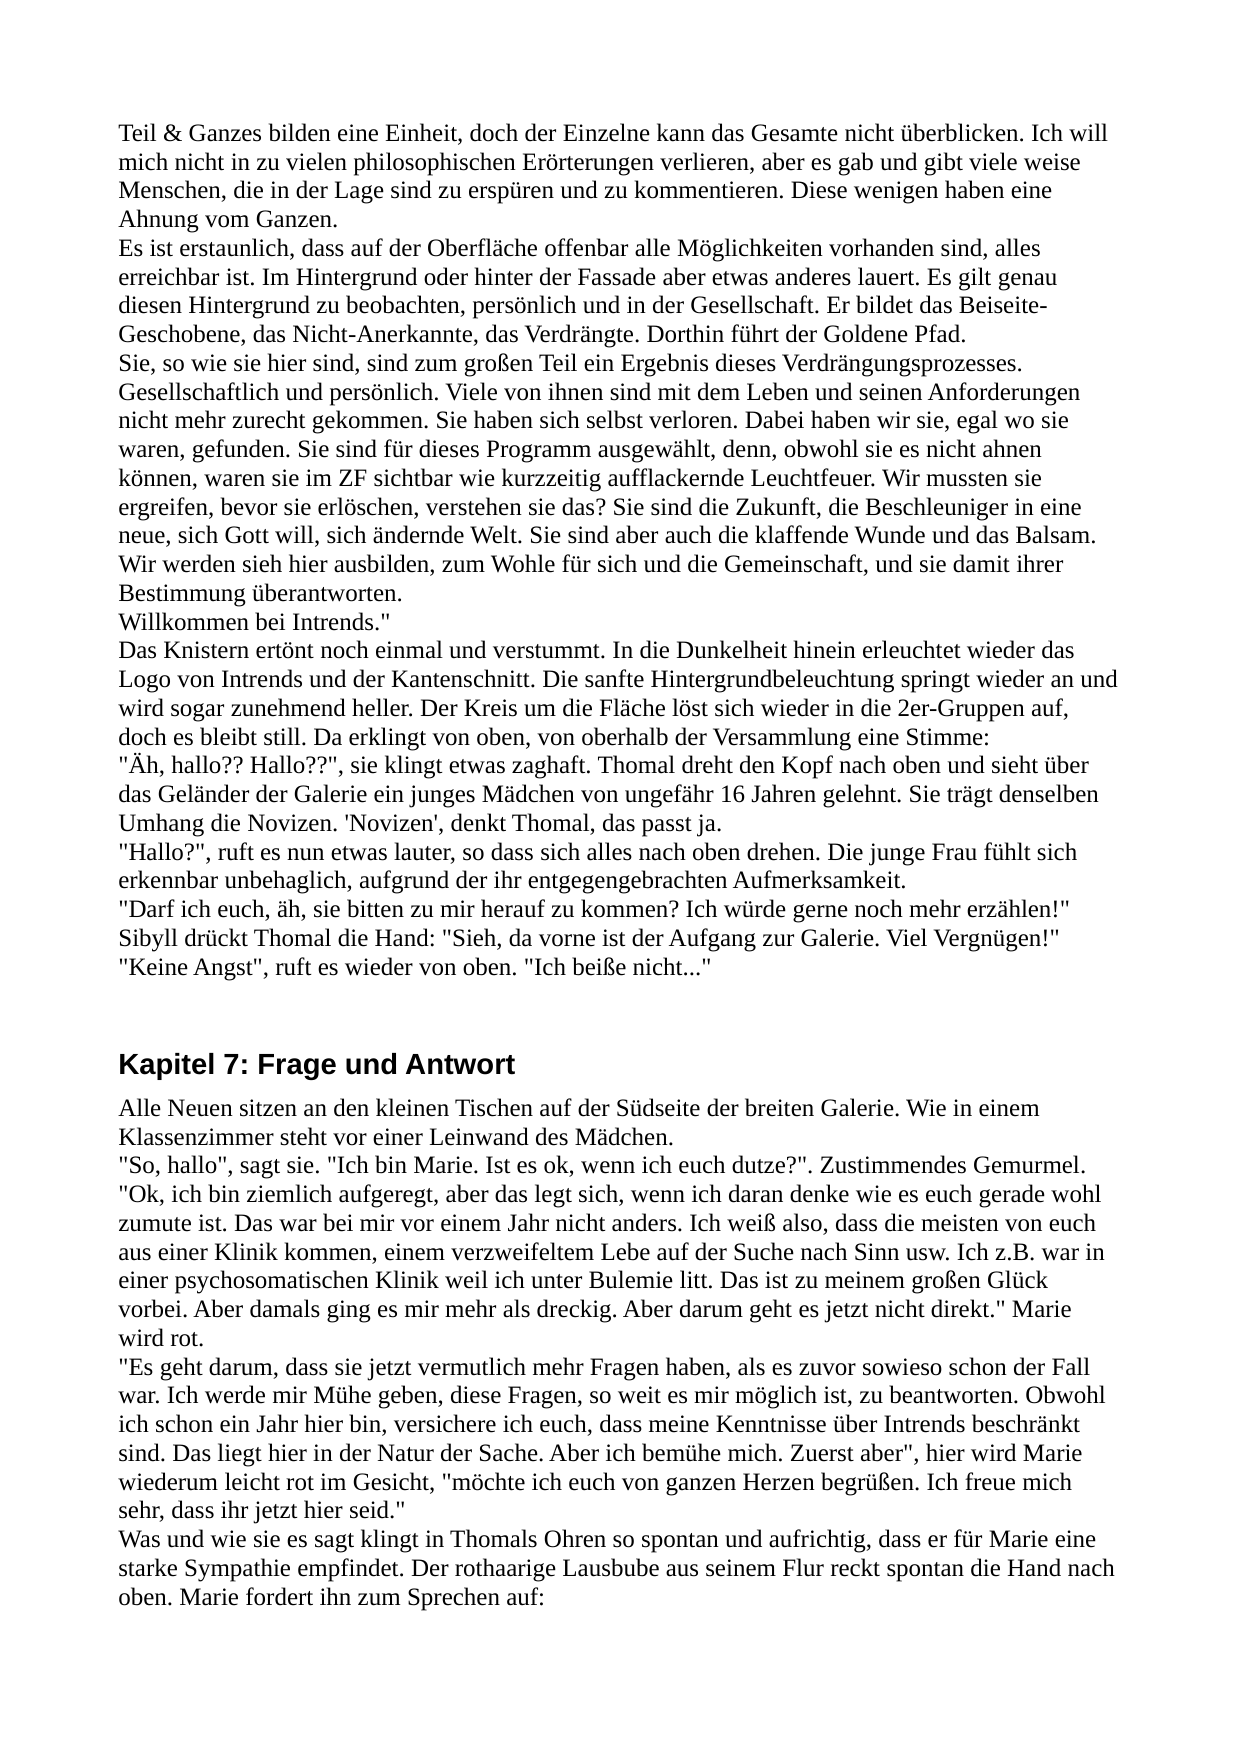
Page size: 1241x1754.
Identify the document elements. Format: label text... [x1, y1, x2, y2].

text Es ist erstaunlich, dass auf der Oberfläche offenbar alle Möglichkeiten vorhanden sind, alles erreichbar ist. Im Hintergrund oder hinter der Fassade aber etwas anderes lauert. Es gilt genau diesen Hintergrund zu beobachten, persönlich und in der Gesellschaft. Er bildet das Beiseite-Geschobene, das Nicht-Anerkannte, das Verdrängte. Dorthin führt der Goldene Pfad. [118, 233, 1122, 348]
text Sie, so wie sie hier sind, sind zum großen Teil ein Ergebnis dieses Verdrängungsprozesses. Gesellschaftlich und persönlich. Viele von ihnen sind mit dem Leben und seinen Anforderungen nicht mehr zurecht gekommen. Sie haben sich selbst verloren. Dabei haben wir sie, egal wo sie waren, gefunden. Sie sind für dieses Programm ausgewählt, denn, obwohl sie es nicht ahnen können, waren sie im ZF sichtbar wie kurzzeitig aufflackernde Leuchtfeuer. Wir mussten sie ergreifen, bevor sie erlöschen, verstehen sie das? Sie sind die Zukunft, die Beschleuniger in eine neue, sich Gott will, sich ändernde Welt. Sie sind aber auch die klaffende Wunde und das Balsam. [118, 348, 1122, 549]
text "Äh, hallo?? Hallo??", sie klingt etwas zaghaft. Thomal dreht den Kopf nach oben und sieht über das Geländer der Galerie ein junges Mädchen von ungefähr 16 Jahren gelehnt. Sie trägt denselben Umhang die Novizen. 'Novizen', denkt Thomal, das passt ja. [118, 751, 1122, 837]
text "Ok, ich bin ziemlich aufgeregt, aber das legt sich, wenn ich daran denke wie es euch gerade wohl zumute ist. Das war bei mir vor einem Jahr nicht anders. Ich weiß also, dass die meisten von euch aus einer Klinik kommen, einem verzweifeltem Lebe auf der Suche nach Sinn usw. Ich z.B. war in einer psychosomatischen Klinik weil ich unter Bulemie litt. Das ist zu meinem großen Glück vorbei. Aber damals ging es mir mehr als dreckig. Aber darum geht es jetzt nicht direkt." Marie wird rot. [118, 1179, 1122, 1352]
subtitle Kapitel 7: Frage und Antwort [118, 1047, 1122, 1080]
text Das Knistern ertönt noch einmal und verstummt. In die Dunkelheit hinein erleuchtet wieder das Logo von Intrends und der Kantenschnitt. Die sanfte Hintergrundbeleuchtung springt wieder an und wird sogar zunehmend heller. Der Kreis um die Fläche löst sich wieder in die 2er-Gruppen auf, doch es bleibt still. Da erklingt von oben, von oberhalb der Versammlung eine Stimme: [118, 636, 1122, 751]
text "So, hallo", sagt sie. "Ich bin Marie. Ist es ok, wenn ich euch dutze?". Zustimmendes Gemurmel. [118, 1150, 1122, 1179]
text Alle Neuen sitzen an den kleinen Tischen auf der Südseite der breiten Galerie. Wie in einem Klassenzimmer steht vor einer Leinwand des Mädchen. [118, 1093, 1122, 1150]
text "Darf ich euch, äh, sie bitten zu mir herauf zu kommen? Ich würde gerne noch mehr erzählen!" [118, 894, 1122, 923]
text "Es geht darum, dass sie jetzt vermutlich mehr Fragen haben, als es zuvor sowieso schon der Fall war. Ich werde mir Mühe geben, diese Fragen, so weit es mir möglich ist, zu beantworten. Obwohl ich schon ein Jahr hier bin, versichere ich euch, dass meine Kenntnisse über Intrends beschränkt sind. Das liegt hier in der Natur der Sache. Aber ich bemühe mich. Zuerst aber", hier wird Marie wiederum leicht rot im Gesicht, "möchte ich euch von ganzen Herzen begrüßen. Ich freue mich sehr, dass ihr jetzt hier seid." [118, 1352, 1122, 1524]
text "Hallo?", ruft es nun etwas lauter, so dass sich alles nach oben drehen. Die junge Frau fühlt sich erkennbar unbehaglich, aufgrund der ihr entgegengebrachten Aufmerksamkeit. [118, 837, 1122, 894]
text Wir werden sieh hier ausbilden, zum Wohle für sich und die Gemeinschaft, und sie damit ihrer Bestimmung überantworten. [118, 549, 1122, 607]
text Willkommen bei Intrends." [118, 607, 1122, 636]
text Sibyll drückt Thomal die Hand: "Sieh, da vorne ist der Aufgang zur Galerie. Viel Vergnügen!" [118, 923, 1122, 952]
text Teil & Ganzes bilden eine Einheit, doch der Einzelne kann das Gesamte nicht überblicken. Ich will mich nicht in zu vielen philosophischen Erörterungen verlieren, aber es gab und gibt viele weise Menschen, die in der Lage sind zu erspüren und zu kommentieren. Diese wenigen haben eine Ahnung vom Ganzen. [118, 118, 1122, 233]
text "Keine Angst", ruft es wieder von oben. "Ich beiße nicht..." [118, 952, 1122, 981]
text Was und wie sie es sagt klingt in Thomals Ohren so spontan und aufrichtig, dass er für Marie eine starke Sympathie empfindet. Der rothaarige Lausbube aus seinem Flur reckt spontan die Hand nach oben. Marie fordert ihn zum Sprechen auf: [118, 1524, 1122, 1610]
